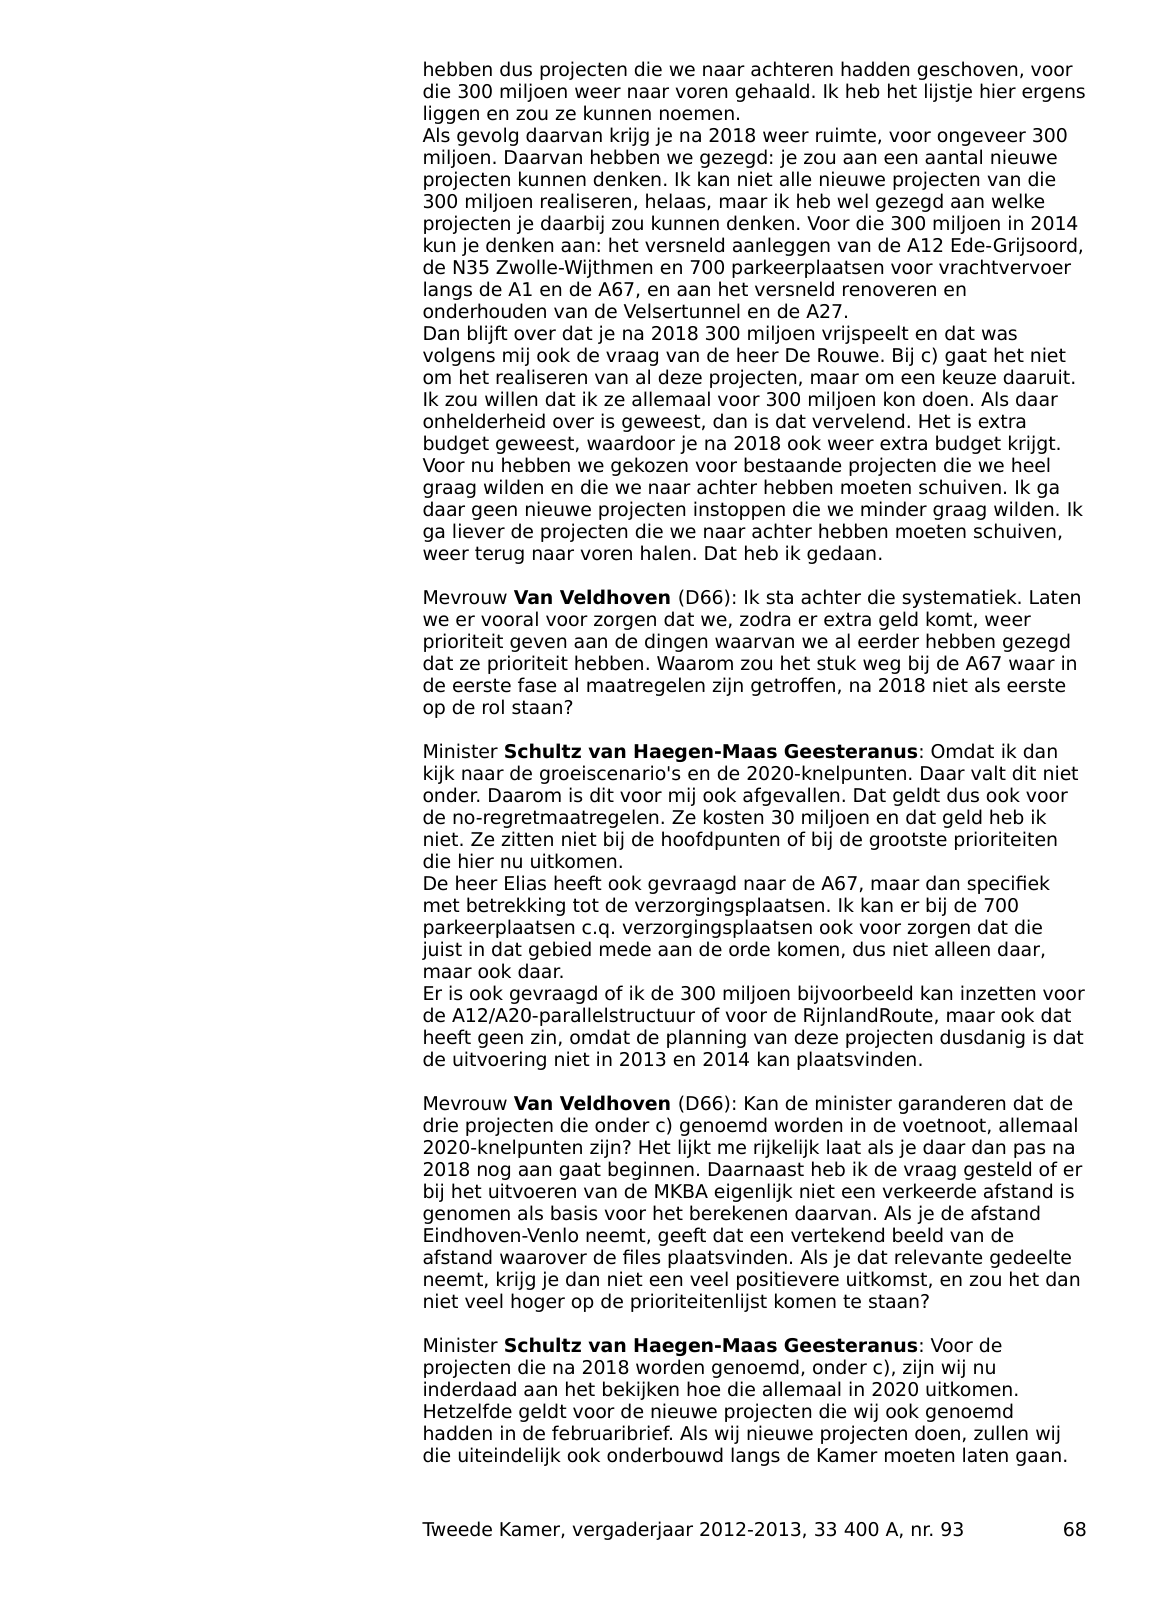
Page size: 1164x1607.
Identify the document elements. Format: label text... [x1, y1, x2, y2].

text Minister Schultz van Haegen-Maas Geesteranus: Omdat ik dan kijk naar de groeiscenario's en de 2020-knelpunten. Daar valt dit niet onder. Daarom is dit voor mij ook afgevallen. Dat geldt dus ook voor de no-regretmaatregelen. Ze kosten 30 miljoen en dat geld heb ik niet. Ze zitten niet bij de hoofdpunten of bij de grootste prioriteiten die hier nu uitkomen. [422, 741, 1087, 873]
text Dan blijft over dat je na 2018 300 miljoen vrijspeelt en dat was volgens mij ook de vraag van de heer De Rouwe. Bij c) gaat het niet om het realiseren van al deze projecten, maar om een keuze daaruit. Ik zou willen dat ik ze allemaal voor 300 miljoen kon doen. Als daar onhelderheid over is geweest, dan is dat vervelend. Het is extra budget geweest, waardoor je na 2018 ook weer extra budget krijgt. Voor nu hebben we gekozen voor bestaande projecten die we heel graag wilden en die we naar achter hebben moeten schuiven. Ik ga daar geen nieuwe projecten instoppen die we minder graag wilden. Ik ga liever de projecten die we naar achter hebben moeten schuiven, weer terug naar voren halen. Dat heb ik gedaan. [422, 323, 1087, 564]
text Als gevolg daarvan krijg je na 2018 weer ruimte, voor ongeveer 300 miljoen. Daarvan hebben we gezegd: je zou aan een aantal nieuwe projecten kunnen denken. Ik kan niet alle nieuwe projecten van die 300 miljoen realiseren, helaas, maar ik heb wel gezegd aan welke projecten je daarbij zou kunnen denken. Voor die 300 miljoen in 2014 kun je denken aan: het versneld aanleggen van de A12 Ede-Grijsoord, de N35 Zwolle-Wijthmen en 700 parkeerplaatsen voor vrachtvervoer langs de A1 en de A67, en aan het versneld renoveren en onderhouden van de Velsertunnel en de A27. [422, 125, 1087, 323]
text Mevrouw Van Veldhoven (D66): Ik sta achter die systematiek. Laten we er vooral voor zorgen dat we, zodra er extra geld komt, weer prioriteit geven aan de dingen waarvan we al eerder hebben gezegd dat ze prioriteit hebben. Waarom zou het stuk weg bij de A67 waar in de eerste fase al maatregelen zijn getroffen, na 2018 niet als eerste op de rol staan? [422, 587, 1087, 719]
text hebben dus projecten die we naar achteren hadden geschoven, voor die 300 miljoen weer naar voren gehaald. Ik heb het lijstje hier ergens liggen en zou ze kunnen noemen. [422, 59, 1087, 125]
text Minister Schultz van Haegen-Maas Geesteranus: Voor de projecten die na 2018 worden genoemd, onder c), zijn wij nu inderdaad aan het bekijken hoe die allemaal in 2020 uitkomen. Hetzelfde geldt voor de nieuwe projecten die wij ook genoemd hadden in de februaribrief. Als wij nieuwe projecten doen, zullen wij die uiteindelijk ook onderbouwd langs de Kamer moeten laten gaan. [422, 1335, 1087, 1467]
text Mevrouw Van Veldhoven (D66): Kan de minister garanderen dat de drie projecten die onder c) genoemd worden in de voetnoot, allemaal 2020-knelpunten zijn? Het lijkt me rijkelijk laat als je daar dan pas na 2018 nog aan gaat beginnen. Daarnaast heb ik de vraag gesteld of er bij het uitvoeren van de MKBA eigenlijk niet een verkeerde afstand is genomen als basis voor het berekenen daarvan. Als je de afstand Eindhoven-Venlo neemt, geeft dat een vertekend beeld van de afstand waarover de files plaatsvinden. Als je dat relevante gedeelte neemt, krijg je dan niet een veel positievere uitkomst, en zou het dan niet veel hoger op de prioriteitenlijst komen te staan? [422, 1093, 1087, 1312]
text De heer Elias heeft ook gevraagd naar de A67, maar dan specifiek met betrekking tot de verzorgingsplaatsen. Ik kan er bij de 700 parkeerplaatsen c.q. verzorgingsplaatsen ook voor zorgen dat die juist in dat gebied mede aan de orde komen, dus niet alleen daar, maar ook daar. [422, 873, 1087, 983]
text Er is ook gevraagd of ik de 300 miljoen bijvoorbeeld kan inzetten voor de A12/A20-parallelstructuur of voor de RijnlandRoute, maar ook dat heeft geen zin, omdat de planning van deze projecten dusdanig is dat de uitvoering niet in 2013 en 2014 kan plaatsvinden. [422, 983, 1087, 1071]
